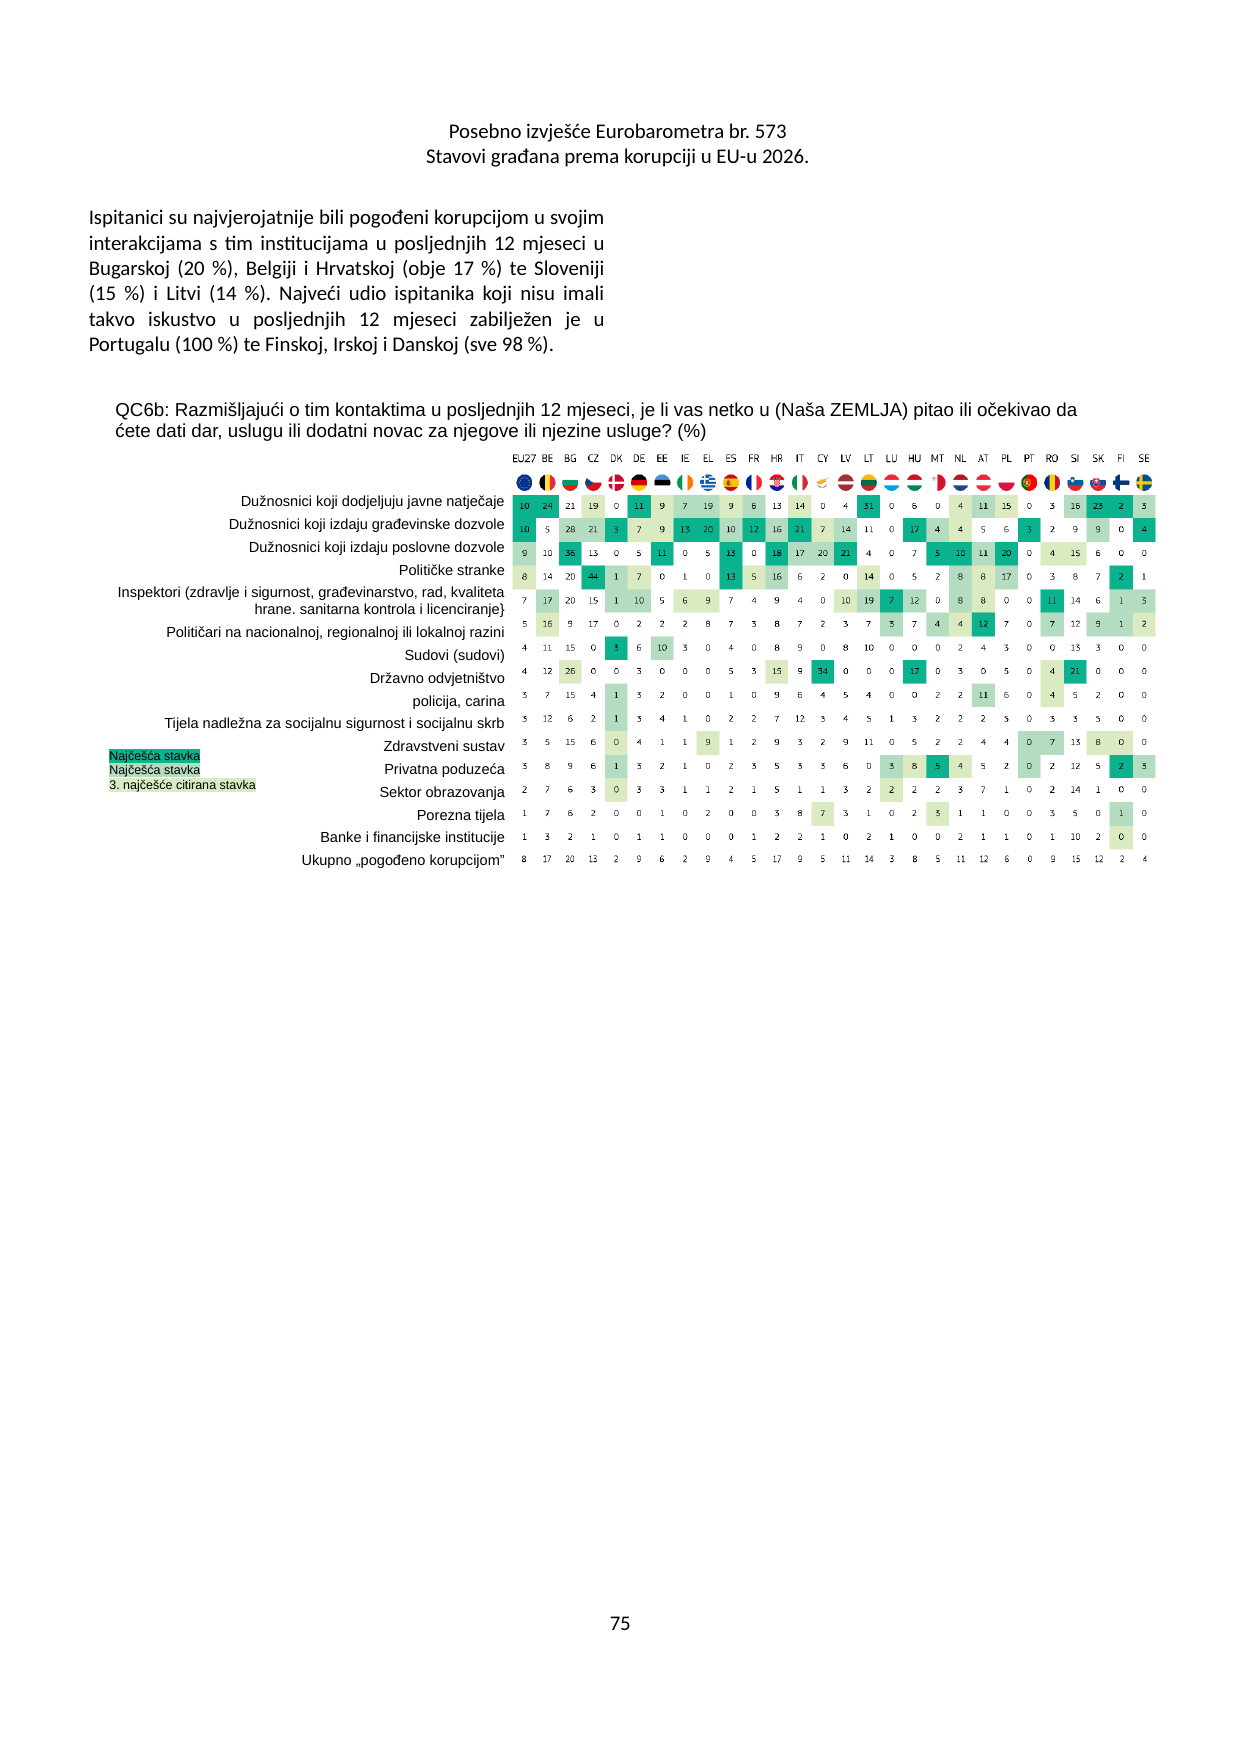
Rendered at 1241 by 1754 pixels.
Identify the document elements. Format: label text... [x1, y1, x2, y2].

text Ispitanici su najvjerojatnije bili pogođeni korupcijom u svojim interakcijama s tim institucijama u posljednjih 12 mjeseci u Bugarskoj (20 %), Belgiji i Hrvatskoj (obje 17 %) te Sloveniji (15 %) i Litvi (14 %). Najveći udio ispitanika koji nisu imali takvo iskustvo u posljednjih 12 mjeseci zabilježen je u Portugalu (100 %) te Finskoj, Irskoj i Danskoj (sve 98 %). [88, 204, 605, 357]
picture [507, 445, 1157, 870]
